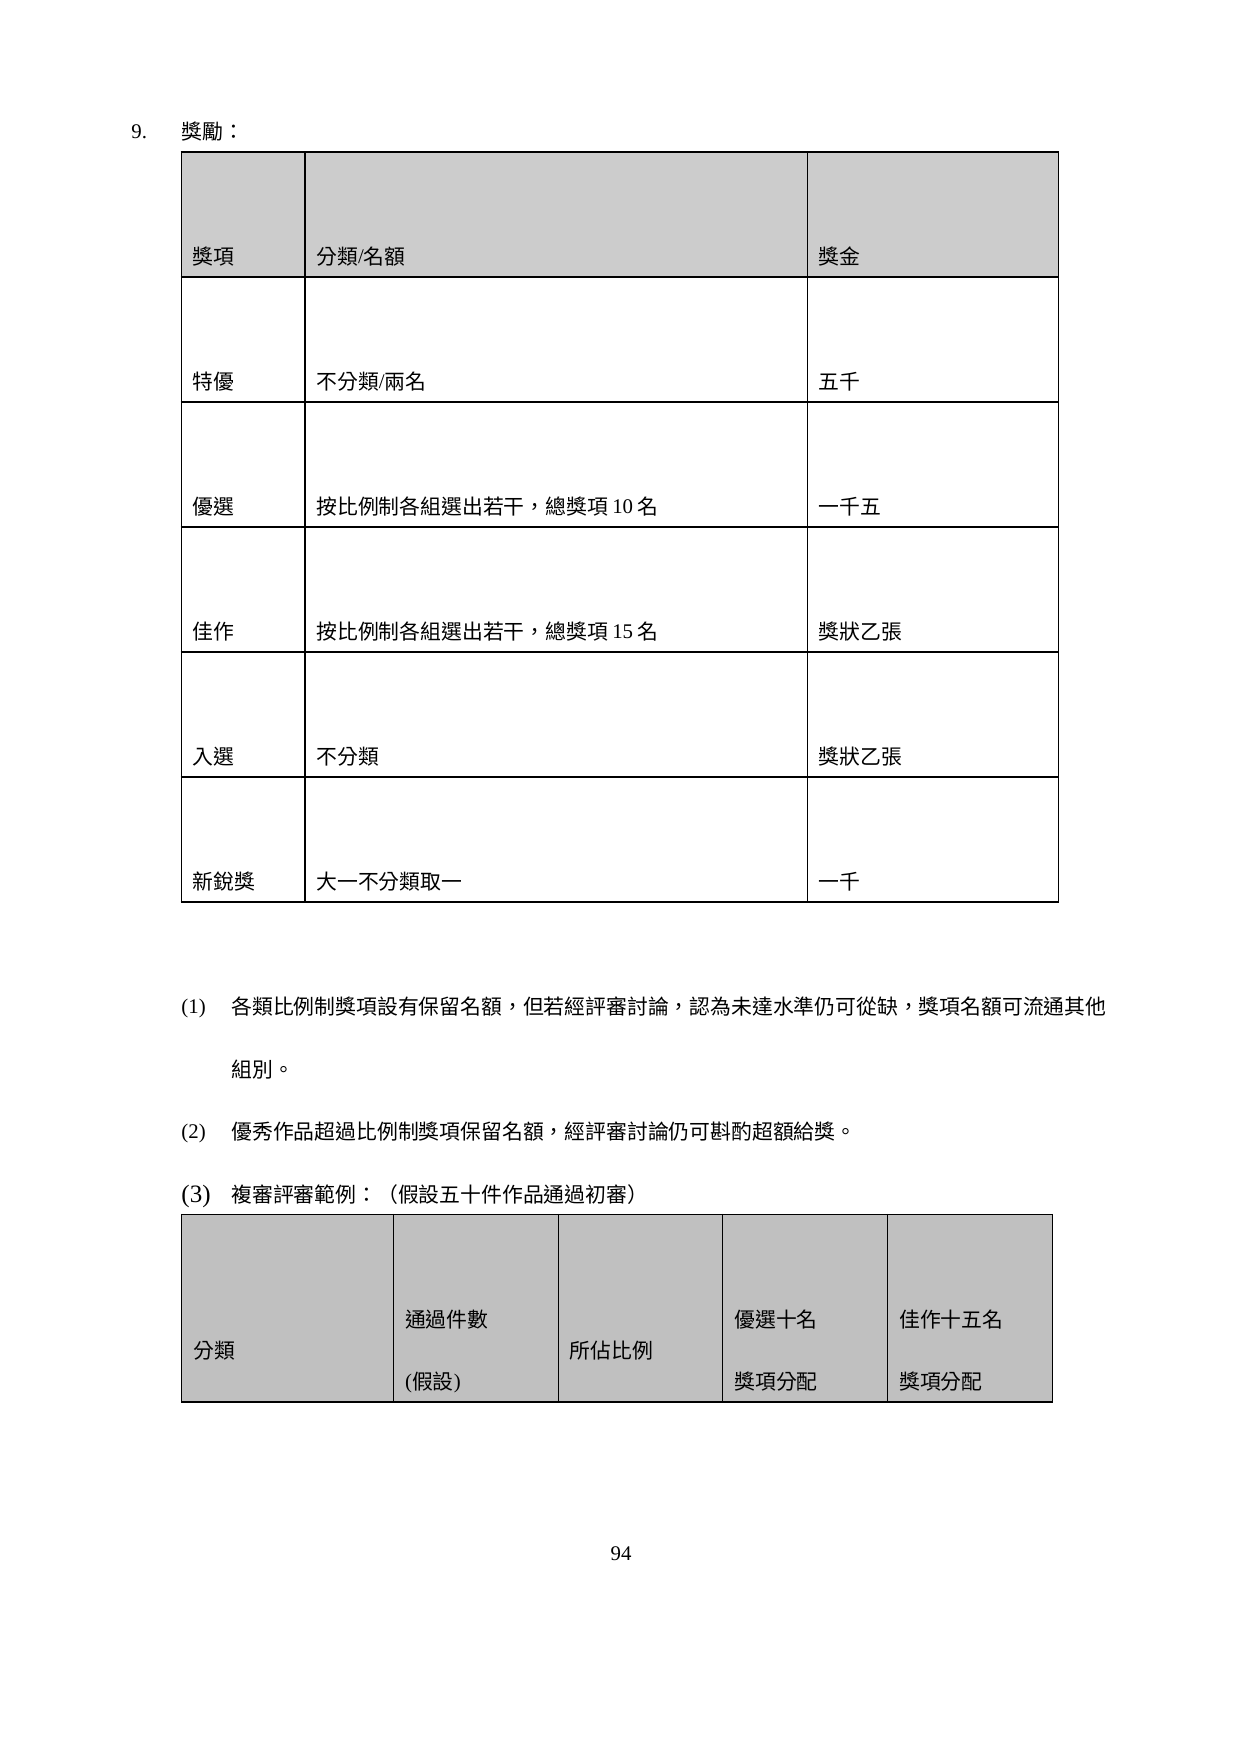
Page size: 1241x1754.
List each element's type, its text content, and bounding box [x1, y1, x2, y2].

table_cell 獎狀乙張 [808, 653, 1058, 776]
table_cell 獎狀乙張 [808, 528, 1058, 651]
table_cell 按比例制各組選出若干，總獎項15名 [306, 528, 807, 651]
table_header 分類/名額 [306, 153, 807, 276]
table_header 所佔比例 [559, 1215, 722, 1401]
table_cell 一千五 [808, 403, 1058, 526]
list 複審評審範例：（假設五十件作品通過初審） [181, 1151, 1110, 1214]
list 各類比例制獎項設有保留名額，但若經評審討論，認為未達水準仍可從缺，獎項名額可流通其他組別。 [181, 964, 1110, 1089]
table_header 獎金 [808, 153, 1058, 276]
table_cell 五千 [808, 278, 1058, 401]
table_cell 新銳獎 [182, 778, 304, 901]
table_cell 佳作 [182, 528, 304, 651]
table_cell 優選 [182, 403, 304, 526]
table_header 通過件數 (假設) [394, 1215, 558, 1401]
table_header 獎項 [182, 153, 304, 276]
table_cell 大一不分類取一 [306, 778, 807, 901]
table_cell 不分類/兩名 [306, 278, 807, 401]
table_cell 特優 [182, 278, 304, 401]
table_cell 一千 [808, 778, 1058, 901]
table_cell 不分類 [306, 653, 807, 776]
table_header 優選十名 獎項分配 [723, 1215, 887, 1401]
list 獎勵： [131, 89, 1110, 151]
table_header 佳作十五名 獎項分配 [888, 1215, 1052, 1401]
table_header 分類 [182, 1215, 393, 1401]
table_cell 按比例制各組選出若干，總獎項10名 [306, 403, 807, 526]
table_cell 入選 [182, 653, 304, 776]
list 優秀作品超過比例制獎項保留名額，經評審討論仍可斟酌超額給獎。 [181, 1089, 1110, 1151]
